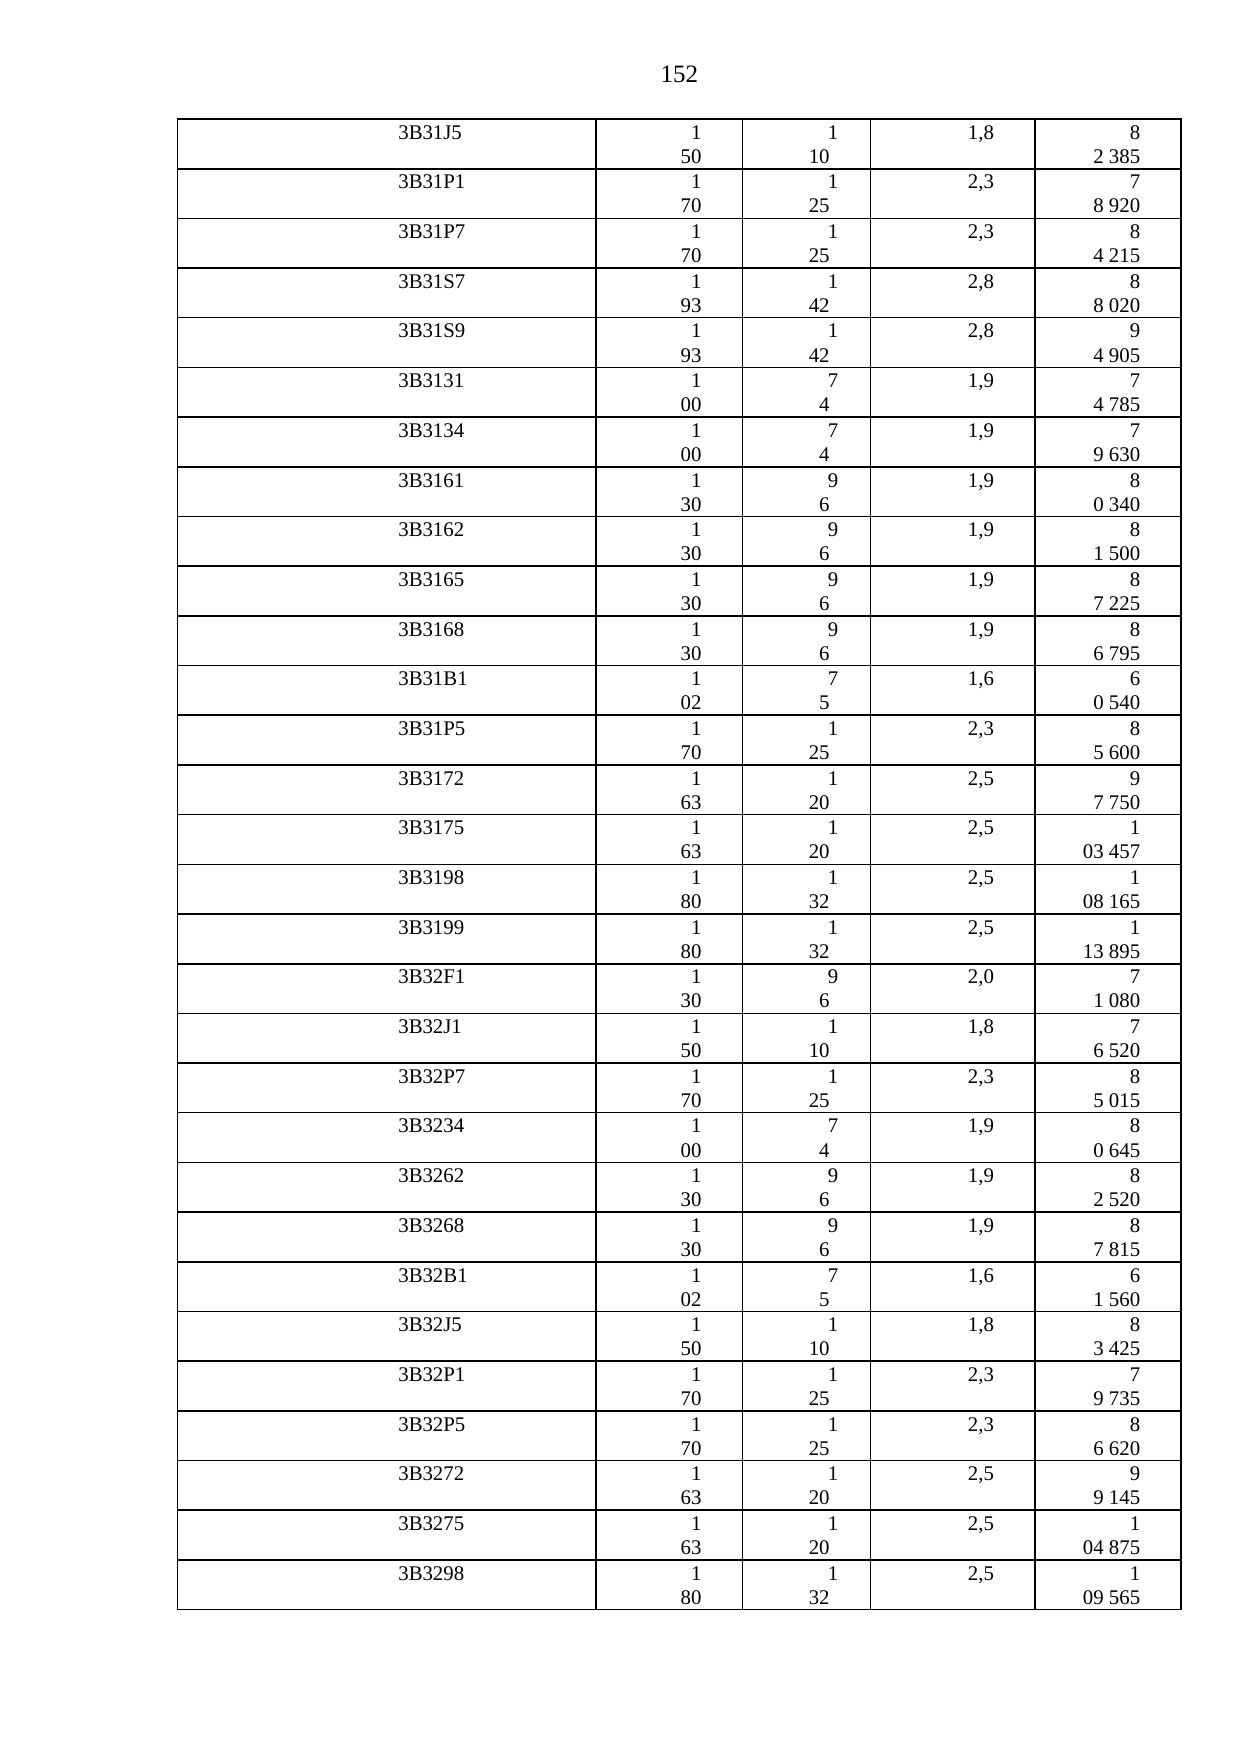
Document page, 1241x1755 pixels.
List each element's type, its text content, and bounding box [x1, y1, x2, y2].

table_cell 3B32P1 [178, 1362, 595, 1410]
table_cell 142 [743, 269, 870, 317]
table_cell 2,5 [871, 1461, 1034, 1509]
table_cell 78 920 [1036, 170, 1180, 217]
table_cell 3B31J5 [178, 120, 595, 168]
table_cell 96 [743, 965, 870, 1012]
table_cell 2,3 [871, 1064, 1034, 1112]
table_cell 130 [597, 517, 742, 565]
table_cell 3B3198 [178, 865, 595, 913]
table_cell 87 815 [1036, 1213, 1180, 1261]
table_cell 100 [597, 368, 742, 416]
table_cell 1,6 [871, 666, 1034, 714]
table_cell 1,6 [871, 1263, 1034, 1311]
table_cell 2,5 [871, 815, 1034, 863]
table_cell 75 [743, 1263, 870, 1311]
table_cell 102 [597, 1263, 742, 1311]
table_cell 71 080 [1036, 965, 1180, 1012]
table_cell 99 145 [1036, 1461, 1180, 1509]
table_cell 3B31S9 [178, 318, 595, 367]
table_cell 3B3162 [178, 517, 595, 565]
table_cell 130 [597, 1163, 742, 1211]
table_cell 2,3 [871, 170, 1034, 217]
table_cell 3B3131 [178, 368, 595, 416]
table_cell 2,3 [871, 1412, 1034, 1460]
table_cell 3B3134 [178, 418, 595, 466]
table_cell 132 [743, 865, 870, 913]
table_cell 125 [743, 716, 870, 764]
table_cell 74 785 [1036, 368, 1180, 416]
table_cell 170 [597, 1064, 742, 1112]
table_cell 100 [597, 1113, 742, 1162]
table_cell 3B3175 [178, 815, 595, 863]
table_cell 75 [743, 666, 870, 714]
table_cell 2,5 [871, 865, 1034, 913]
table_cell 110 [743, 120, 870, 168]
table_cell 96 [743, 1163, 870, 1211]
table_cell 2,0 [871, 965, 1034, 1012]
table_cell 1,9 [871, 468, 1034, 516]
table_cell 3B3168 [178, 617, 595, 665]
table_cell 180 [597, 1561, 742, 1609]
table_cell 110 [743, 1312, 870, 1360]
table_cell 125 [743, 219, 870, 267]
table_cell 120 [743, 815, 870, 863]
table_cell 103 457 [1036, 815, 1180, 863]
table_cell 1,9 [871, 1113, 1034, 1162]
table_cell 110 [743, 1014, 870, 1062]
table_cell 3B31B1 [178, 666, 595, 714]
table_cell 81 500 [1036, 517, 1180, 565]
table_cell 1,9 [871, 1213, 1034, 1261]
table_cell 130 [597, 965, 742, 1012]
table_cell 3B31P5 [178, 716, 595, 764]
table_cell 163 [597, 815, 742, 863]
table_cell 2,3 [871, 1362, 1034, 1410]
table_cell 1,8 [871, 120, 1034, 168]
table_cell 2,8 [871, 318, 1034, 367]
table_cell 80 645 [1036, 1113, 1180, 1162]
table_cell 79 630 [1036, 418, 1180, 466]
table_cell 61 560 [1036, 1263, 1180, 1311]
table_cell 3B32J1 [178, 1014, 595, 1062]
table_cell 150 [597, 1312, 742, 1360]
table_cell 85 015 [1036, 1064, 1180, 1112]
table_cell 170 [597, 716, 742, 764]
table_cell 3B3161 [178, 468, 595, 516]
table_cell 3B31S7 [178, 269, 595, 317]
table_cell 108 165 [1036, 865, 1180, 913]
table_cell 96 [743, 1213, 870, 1261]
table_cell 150 [597, 120, 742, 168]
table_cell 125 [743, 1064, 870, 1112]
table_cell 100 [597, 418, 742, 466]
table_cell 1,8 [871, 1014, 1034, 1062]
table_cell 97 750 [1036, 766, 1180, 814]
table_cell 82 385 [1036, 120, 1180, 168]
table_cell 2,5 [871, 1561, 1034, 1609]
table_cell 3B32B1 [178, 1263, 595, 1311]
table_cell 170 [597, 170, 742, 217]
table_cell 86 795 [1036, 617, 1180, 665]
table_cell 130 [597, 1213, 742, 1261]
table_cell 130 [597, 567, 742, 615]
table_cell 163 [597, 1511, 742, 1559]
table_cell 2,3 [871, 219, 1034, 267]
table_cell 86 620 [1036, 1412, 1180, 1460]
table_cell 3B31P7 [178, 219, 595, 267]
table_cell 76 520 [1036, 1014, 1180, 1062]
table_cell 3B3262 [178, 1163, 595, 1211]
table_cell 3B3275 [178, 1511, 595, 1559]
table_cell 163 [597, 1461, 742, 1509]
table_cell 1,9 [871, 368, 1034, 416]
table_cell 2,5 [871, 1511, 1034, 1559]
table_cell 120 [743, 1461, 870, 1509]
table_cell 125 [743, 1362, 870, 1410]
table_cell 3B32F1 [178, 965, 595, 1012]
table_cell 3B3165 [178, 567, 595, 615]
table_cell 85 600 [1036, 716, 1180, 764]
table_cell 1,9 [871, 1163, 1034, 1211]
table_cell 193 [597, 269, 742, 317]
table_cell 3B32P7 [178, 1064, 595, 1112]
table_cell 3B3172 [178, 766, 595, 814]
table_cell 3B3199 [178, 915, 595, 963]
table_cell 1,8 [871, 1312, 1034, 1360]
table_cell 120 [743, 1511, 870, 1559]
table_cell 2,3 [871, 716, 1034, 764]
table_cell 74 [743, 1113, 870, 1162]
table_cell 170 [597, 1412, 742, 1460]
table_cell 3B3268 [178, 1213, 595, 1261]
table_cell 1,9 [871, 567, 1034, 615]
table_cell 74 [743, 418, 870, 466]
table_cell 170 [597, 219, 742, 267]
table_cell 102 [597, 666, 742, 714]
table_cell 96 [743, 468, 870, 516]
table_cell 142 [743, 318, 870, 367]
table_cell 2,5 [871, 915, 1034, 963]
table_cell 96 [743, 617, 870, 665]
table_cell 3B32J5 [178, 1312, 595, 1360]
table_cell 79 735 [1036, 1362, 1180, 1410]
table_cell 96 [743, 567, 870, 615]
table_cell 130 [597, 468, 742, 516]
table_cell 132 [743, 915, 870, 963]
table_cell 3B31P1 [178, 170, 595, 217]
table_cell 2,5 [871, 766, 1034, 814]
table_cell 88 020 [1036, 269, 1180, 317]
table_cell 170 [597, 1362, 742, 1410]
table_cell 130 [597, 617, 742, 665]
table_cell 84 215 [1036, 219, 1180, 267]
table_cell 125 [743, 170, 870, 217]
table_cell 1,9 [871, 418, 1034, 466]
table_cell 193 [597, 318, 742, 367]
table_cell 150 [597, 1014, 742, 1062]
table_cell 113 895 [1036, 915, 1180, 963]
table_cell 94 905 [1036, 318, 1180, 367]
table_cell 120 [743, 766, 870, 814]
table_cell 109 565 [1036, 1561, 1180, 1609]
table_cell 104 875 [1036, 1511, 1180, 1559]
table_cell 180 [597, 865, 742, 913]
table_cell 74 [743, 368, 870, 416]
table_cell 96 [743, 517, 870, 565]
table_cell 125 [743, 1412, 870, 1460]
table_cell 87 225 [1036, 567, 1180, 615]
table_cell 3B32P5 [178, 1412, 595, 1460]
table_cell 3B3234 [178, 1113, 595, 1162]
table_cell 163 [597, 766, 742, 814]
table_cell 132 [743, 1561, 870, 1609]
table_cell 1,9 [871, 517, 1034, 565]
table_cell 3B3298 [178, 1561, 595, 1609]
table_cell 3B3272 [178, 1461, 595, 1509]
table_cell 60 540 [1036, 666, 1180, 714]
table_cell 2,8 [871, 269, 1034, 317]
table_cell 83 425 [1036, 1312, 1180, 1360]
table_cell 1,9 [871, 617, 1034, 665]
table_cell 82 520 [1036, 1163, 1180, 1211]
table_cell 180 [597, 915, 742, 963]
table_cell 80 340 [1036, 468, 1180, 516]
